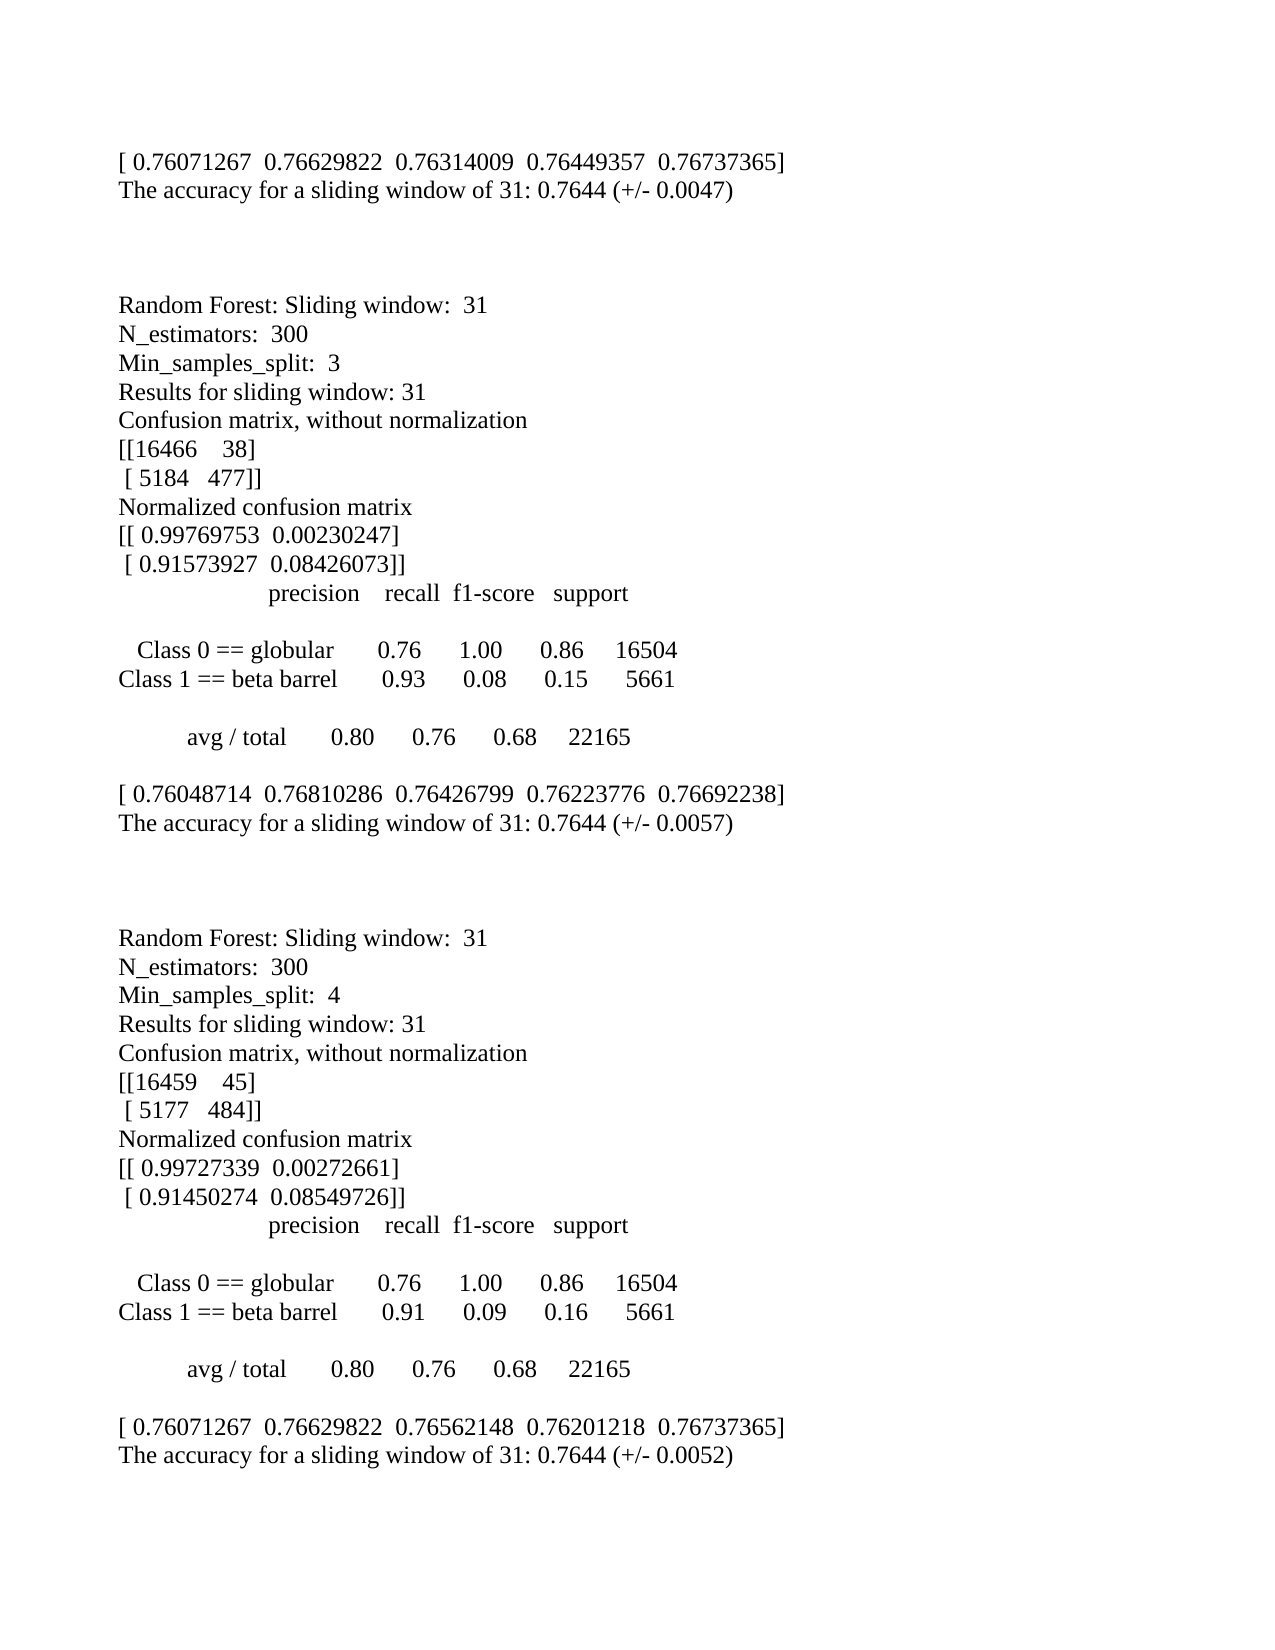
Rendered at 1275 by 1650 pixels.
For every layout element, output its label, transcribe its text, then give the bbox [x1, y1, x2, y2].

text N_estimators: 300 [118, 952, 1157, 981]
text Random Forest: Sliding window: 31 [118, 291, 1157, 319]
text [ 0.76071267 0.76629822 0.76562148 0.76201218 0.76737365] [118, 1412, 1157, 1441]
text The accuracy for a sliding window of 31: 0.7644 (+/- 0.0057) [118, 808, 1157, 837]
text [[16459 45] [118, 1067, 1157, 1096]
text Min_samples_split: 4 [118, 981, 1157, 1009]
text avg / total 0.80 0.76 0.68 22165 [118, 722, 1157, 751]
text Class 1 == beta barrel 0.93 0.08 0.15 5661 [118, 664, 1157, 693]
text Class 1 == beta barrel 0.91 0.09 0.16 5661 [118, 1297, 1157, 1326]
text precision recall f1-score support [118, 1211, 1157, 1239]
text avg / total 0.80 0.76 0.68 22165 [118, 1354, 1157, 1383]
text Class 0 == globular 0.76 1.00 0.86 16504 [118, 1268, 1157, 1297]
text [ 5177 484]] [118, 1096, 1157, 1124]
text Confusion matrix, without normalization [118, 406, 1157, 434]
text Results for sliding window: 31 [118, 377, 1157, 406]
text [ 0.76048714 0.76810286 0.76426799 0.76223776 0.76692238] [118, 779, 1157, 808]
text precision recall f1-score support [118, 578, 1157, 607]
text N_estimators: 300 [118, 319, 1157, 348]
text The accuracy for a sliding window of 31: 0.7644 (+/- 0.0052) [118, 1441, 1157, 1469]
text Results for sliding window: 31 [118, 1009, 1157, 1038]
text [ 0.76071267 0.76629822 0.76314009 0.76449357 0.76737365] [118, 147, 1157, 176]
text [[16466 38] [118, 434, 1157, 463]
text Min_samples_split: 3 [118, 348, 1157, 377]
text Normalized confusion matrix [118, 1124, 1157, 1153]
text The accuracy for a sliding window of 31: 0.7644 (+/- 0.0047) [118, 176, 1157, 204]
text [[ 0.99769753 0.00230247] [118, 521, 1157, 549]
text [ 0.91573927 0.08426073]] [118, 549, 1157, 578]
text Class 0 == globular 0.76 1.00 0.86 16504 [118, 636, 1157, 664]
text [ 0.91450274 0.08549726]] [118, 1182, 1157, 1211]
text Random Forest: Sliding window: 31 [118, 923, 1157, 952]
text [ 5184 477]] [118, 463, 1157, 492]
text Confusion matrix, without normalization [118, 1038, 1157, 1067]
text Normalized confusion matrix [118, 492, 1157, 521]
text [[ 0.99727339 0.00272661] [118, 1153, 1157, 1182]
